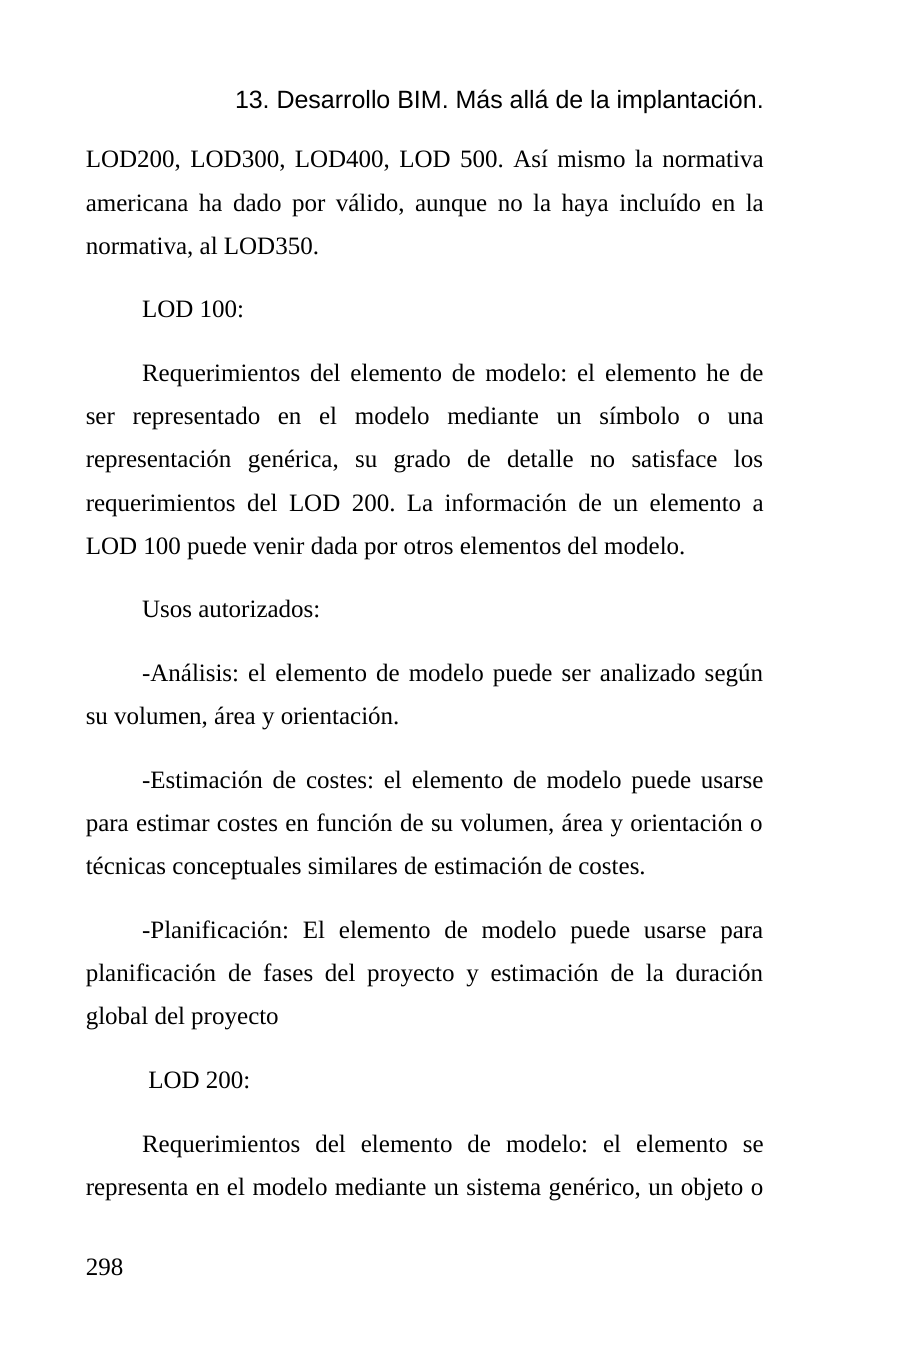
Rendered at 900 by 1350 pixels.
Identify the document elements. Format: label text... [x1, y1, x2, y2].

text -Análisis: el elemento de modelo puede ser analizado según su volumen, área y orientación. [86, 658, 764, 730]
text Requerimientos del elemento de modelo: el elemento se representa en el modelo mediante un sistema genérico, un objeto o [86, 1129, 764, 1201]
text -Planificación: El elemento de modelo puede usarse para planificación de fases del proyecto y estimación de la duración global del proyecto [86, 915, 764, 1030]
text LOD 100: [86, 294, 764, 323]
text Usos autorizados: [86, 594, 764, 623]
text -Estimación de costes: el elemento de modelo puede usarse para estimar costes en función de su volumen, área y orientación o técnicas conceptuales similares de estimación de costes. [86, 765, 764, 880]
text Requerimientos del elemento de modelo: el elemento he de ser representado en el modelo mediante un símbolo o una representación genérica, su grado de detalle no satisface los requerimientos del LOD 200. La información de un elemento a LOD 100 puede venir dada por otros elementos del modelo. [86, 358, 764, 559]
text LOD 200: [86, 1065, 764, 1094]
text LOD200, LOD300, LOD400, LOD 500. Así mismo la normativa americana ha dado por válido, aunque no la haya incluído en la normativa, al LOD350. [86, 144, 764, 259]
